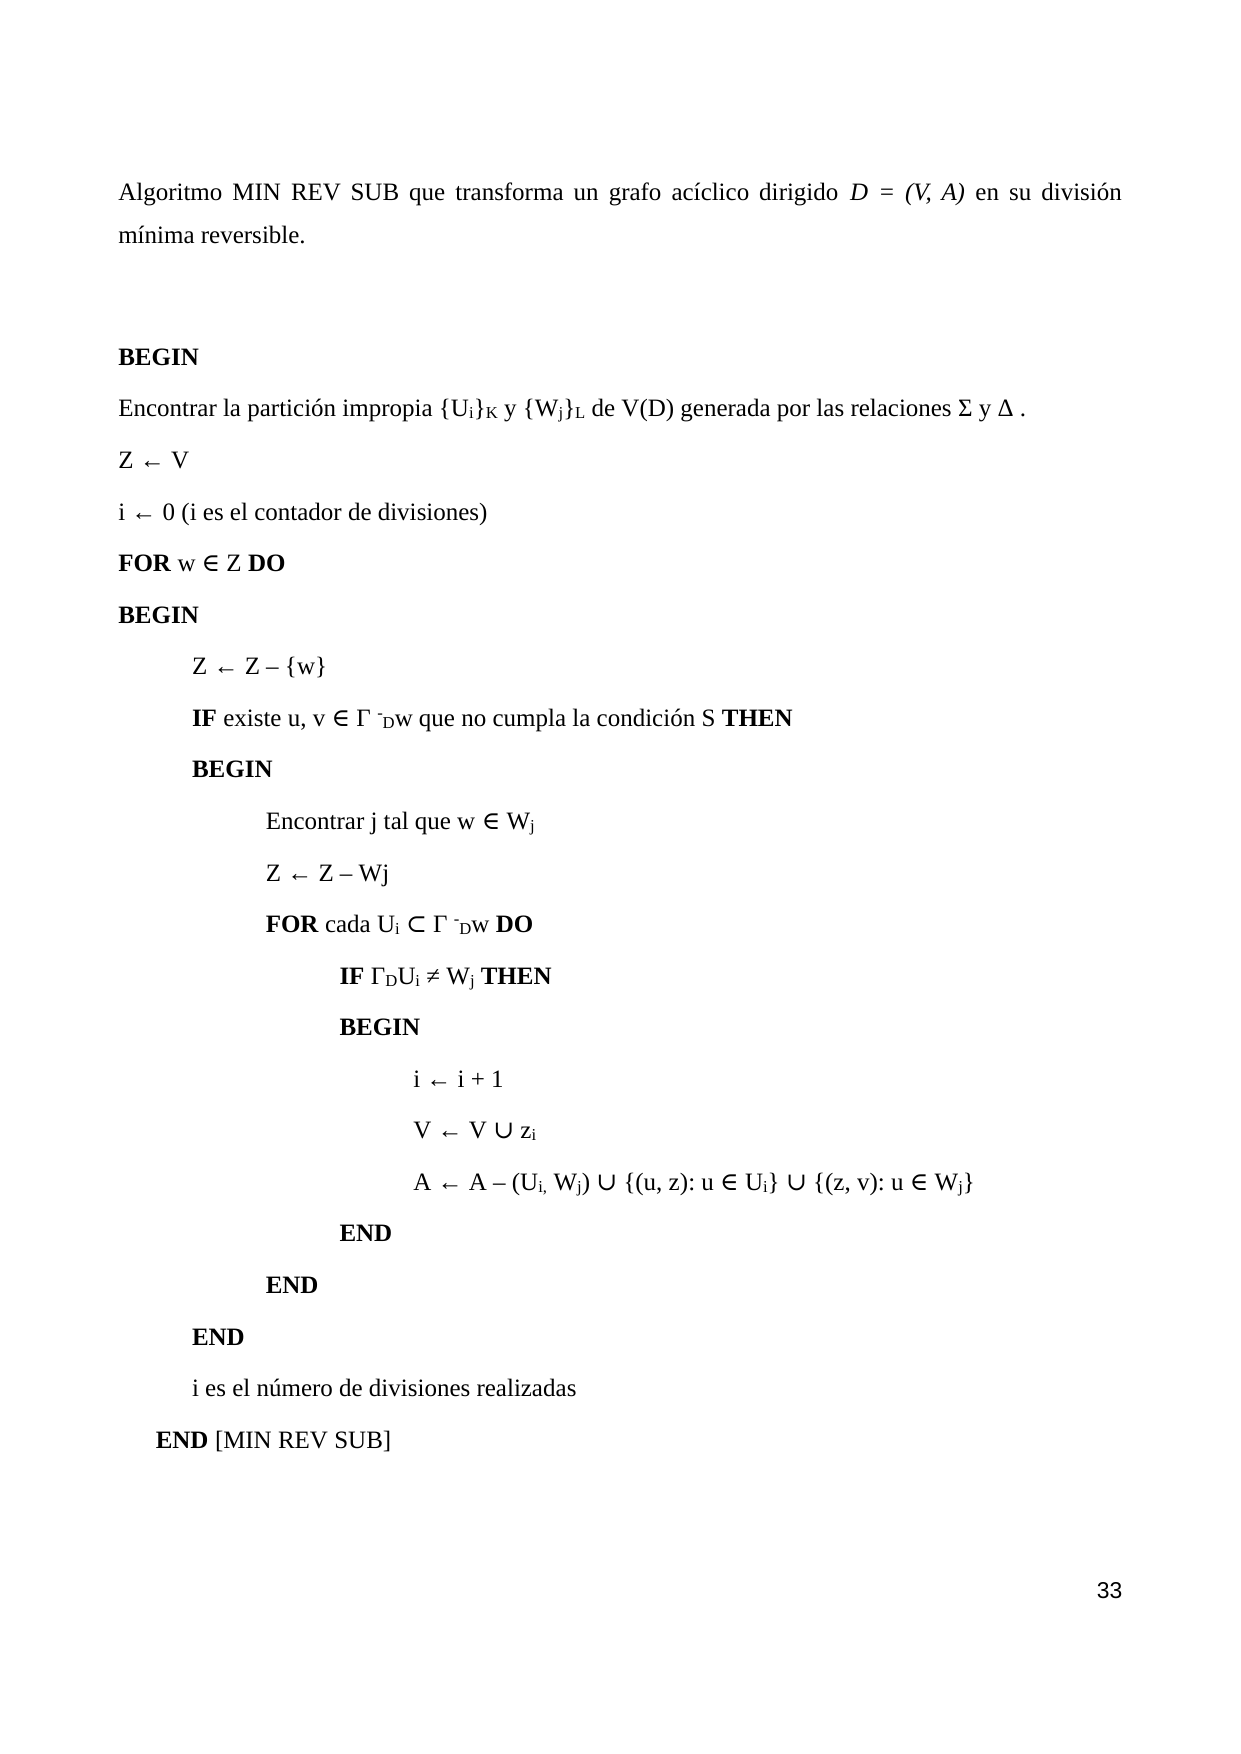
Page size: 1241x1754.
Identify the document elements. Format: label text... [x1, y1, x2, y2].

text END [118, 1322, 1122, 1350]
text FOR w ∈ Z DO [118, 548, 1122, 577]
text BEGIN [118, 342, 1122, 371]
text BEGIN [118, 600, 1122, 628]
text Z ← Z – Wj [192, 858, 1122, 886]
text BEGIN [339, 1012, 1122, 1041]
text Encontrar j tal que w ∈ Wj [192, 806, 1122, 835]
text END [266, 1218, 1122, 1247]
text V ← V ∪ zi [339, 1115, 1122, 1144]
text Z ← V [118, 445, 1122, 474]
text i es el número de divisiones realizadas [118, 1373, 1122, 1402]
text END [192, 1270, 1122, 1299]
text Algoritmo MIN REV SUB que transforma un grafo acíclico dirigido D = (V, A) en su división mínima reversible. [118, 177, 1122, 249]
text IF existe u, v ∈ Γ -Dw que no cumpla la condición S THEN [118, 703, 1122, 732]
text Encontrar la partición impropia {Ui}K y {Wj}L de V(D) generada por las relaciones Σ y Δ . [118, 393, 1122, 422]
text A ← A – (Ui, Wj) ∪ {(u, z): u ∈ Ui} ∪ {(z, v): u ∈ Wj} [339, 1167, 1122, 1196]
text BEGIN [118, 754, 1122, 783]
text Z ← Z – {w} [118, 651, 1122, 680]
text FOR cada Ui ⊂ Γ -Dw DO [192, 909, 1122, 938]
text IF ΓDUi ≠ Wj THEN [266, 961, 1122, 989]
text i ← i + 1 [339, 1064, 1122, 1093]
text i ← 0 (i es el contador de divisiones) [118, 497, 1122, 525]
text END [MIN REV SUB] [118, 1425, 1122, 1453]
